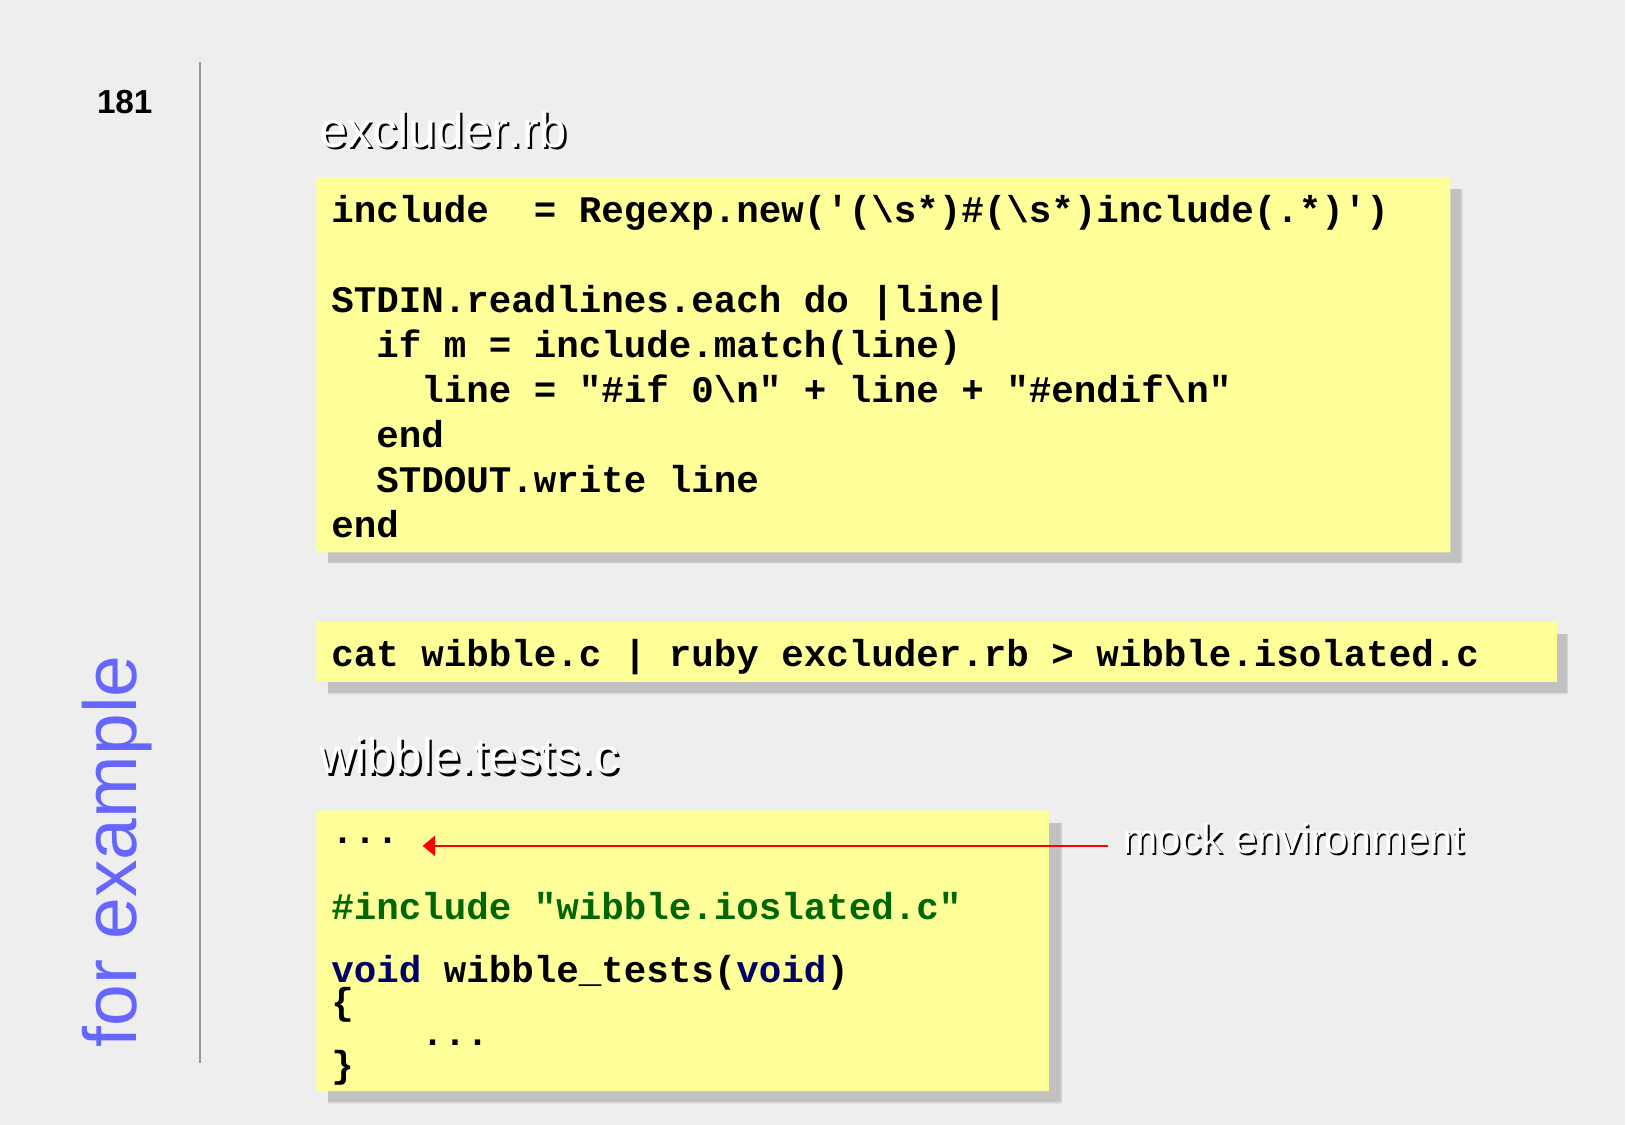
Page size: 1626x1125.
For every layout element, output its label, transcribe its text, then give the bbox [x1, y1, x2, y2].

text_box cat wibble.c | ruby excluder.rb > wibble.isolated.c [316, 621, 1557, 682]
text_box ... #include "wibble.ioslated.c" void wibble_tests(void) { ... } [316, 810, 1049, 1092]
text_box mock environment [1107, 804, 1569, 870]
title for example [37, 162, 176, 1063]
text_box wibble.tests.c [304, 716, 860, 792]
text_box include = Regexp.new('(\s*)#(\s*)include(.*)') STDIN.readlines.each do |line| if m = include.match(line) line = "#if 0\n" + line + "#endif\n" end STDOUT.write line end [316, 177, 1451, 553]
text_box excluder.rb [304, 90, 860, 166]
